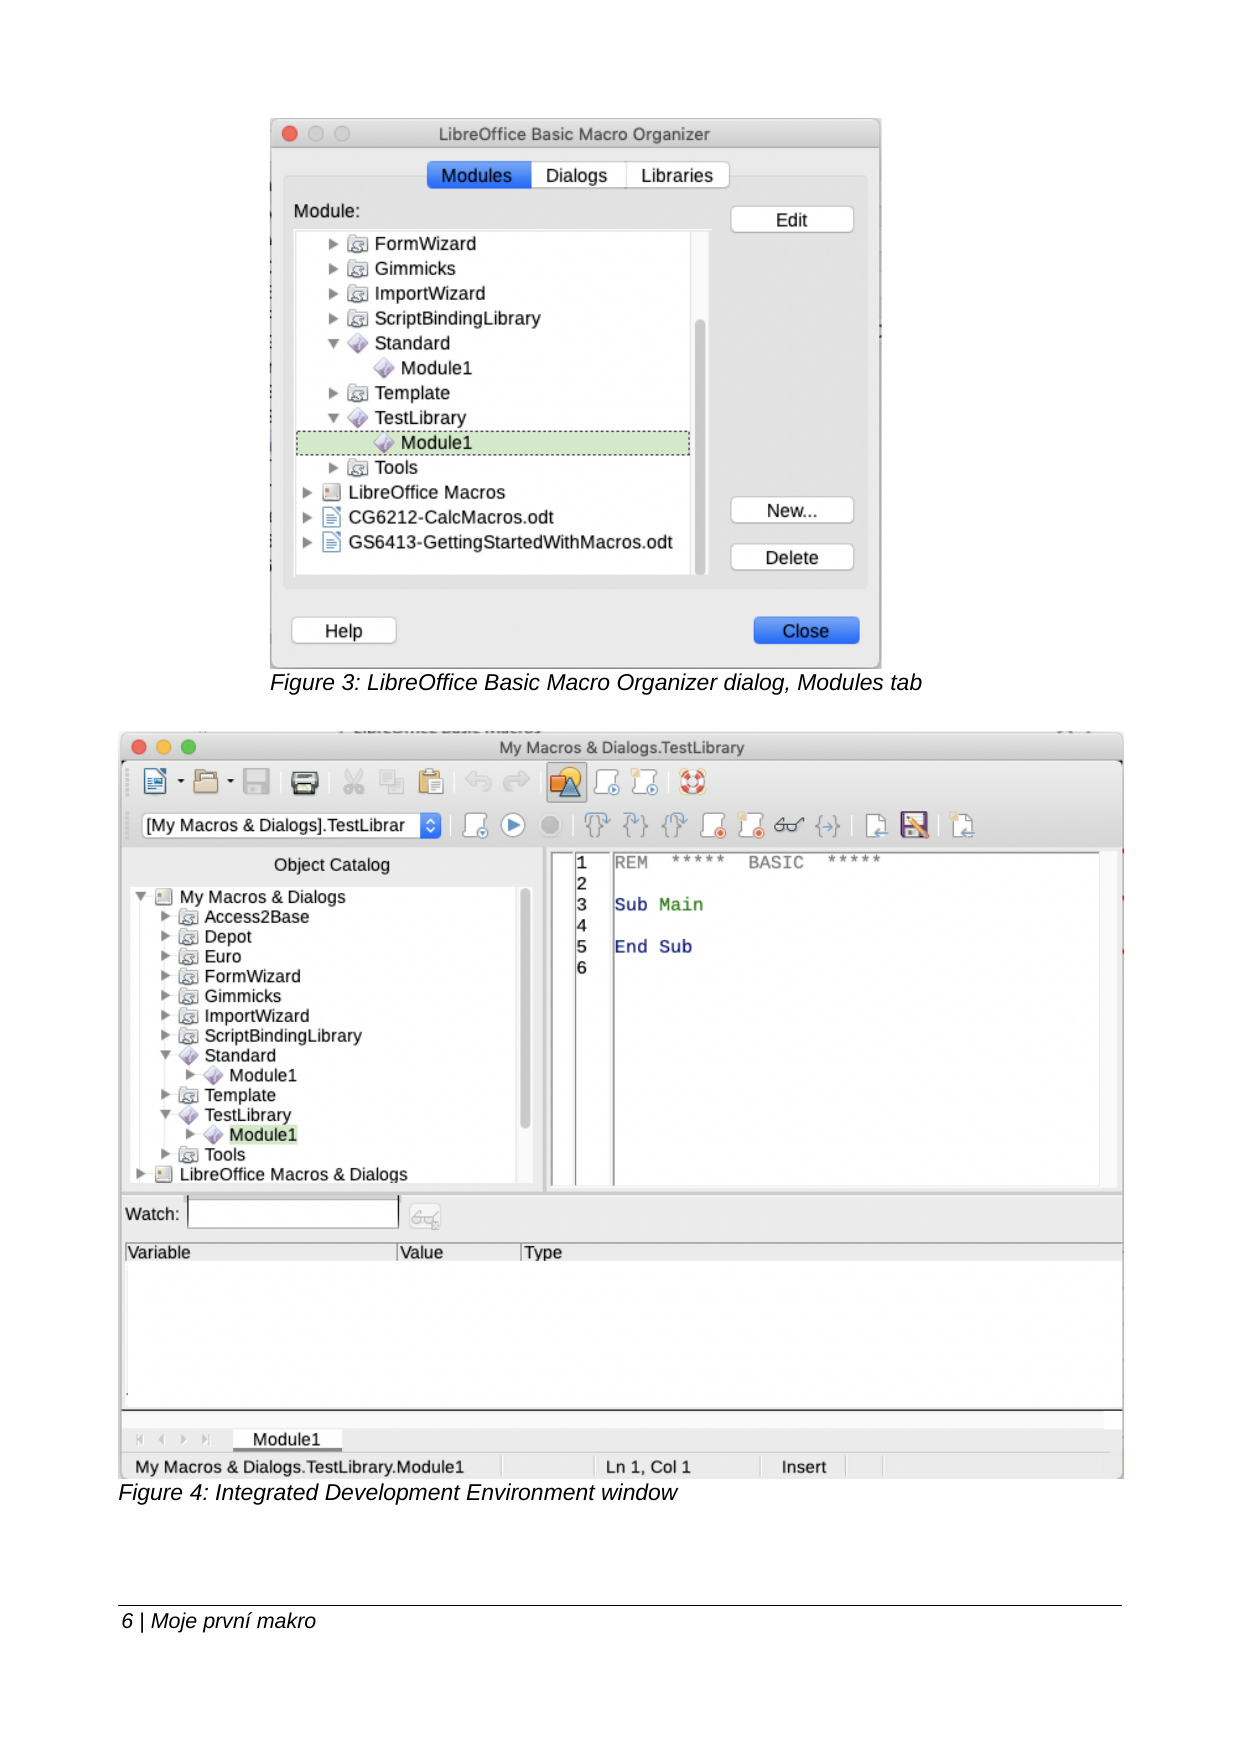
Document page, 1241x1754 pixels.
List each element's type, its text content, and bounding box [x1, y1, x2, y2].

picture [118, 731, 1125, 1479]
picture [269, 118, 882, 669]
text Figure 3: LibreOffice Basic Macro Organizer dialog, Modules tab [270, 669, 970, 695]
text Figure 4: Integrated Development Environment window [118, 1479, 1124, 1505]
